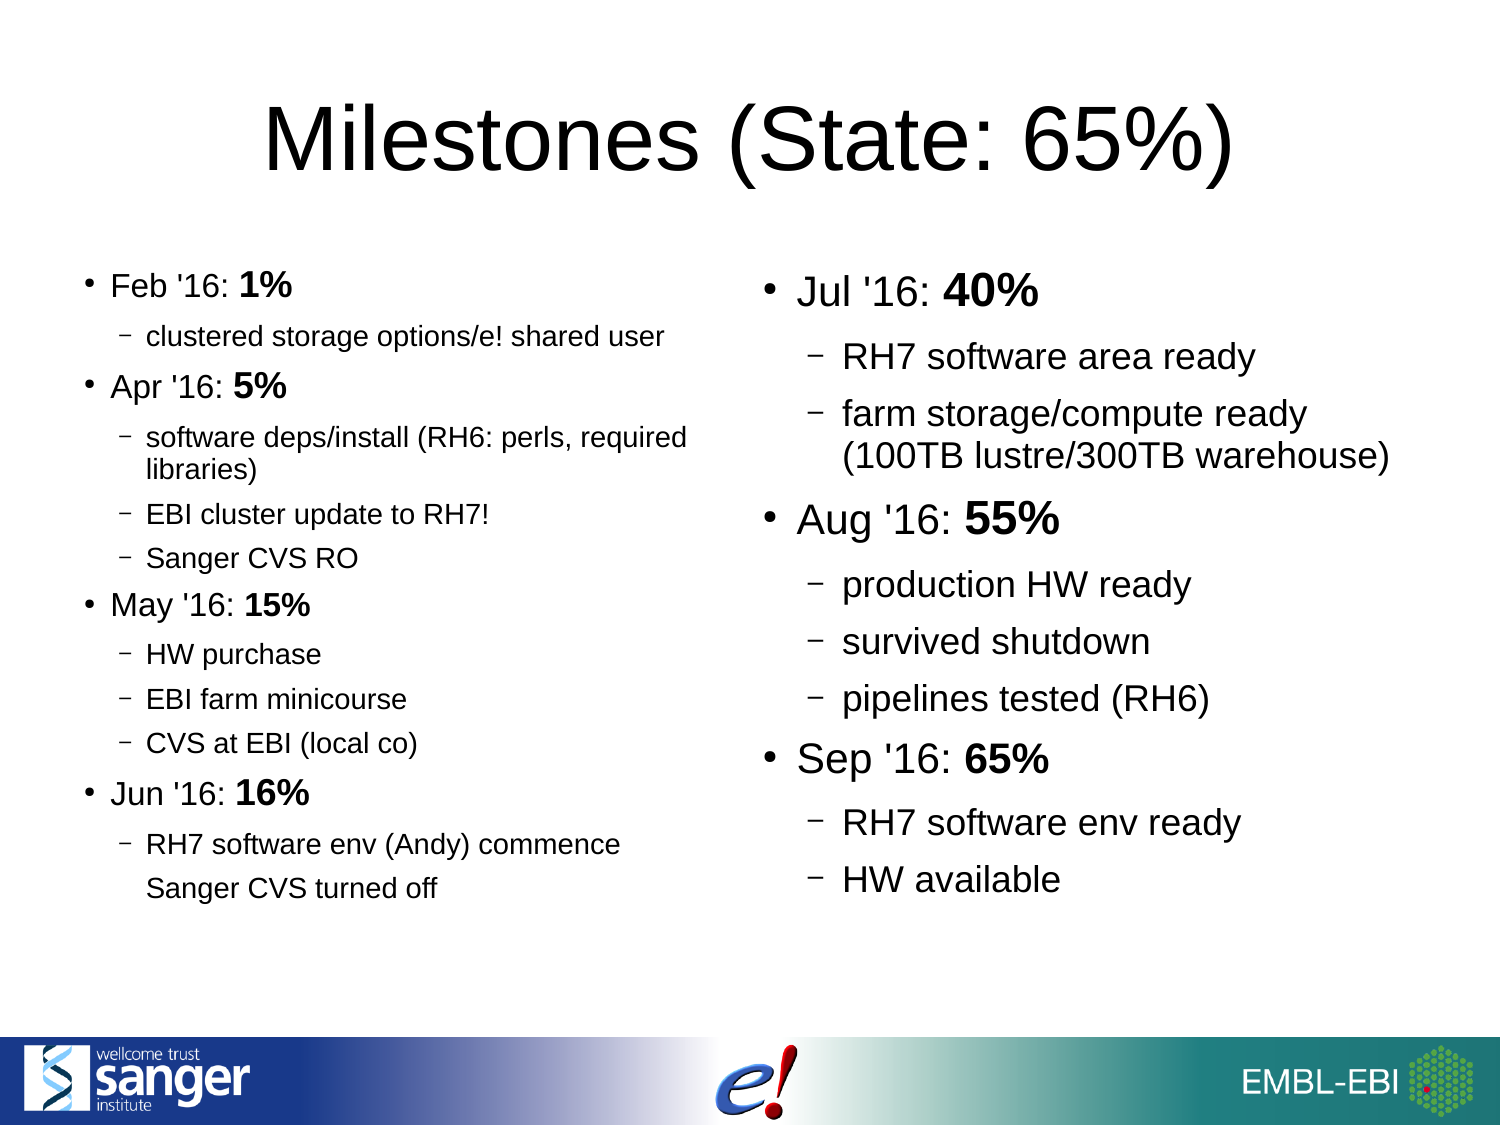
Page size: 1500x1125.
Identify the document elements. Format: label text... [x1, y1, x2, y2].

list Jul '16: 40% RH7 software area ready farm storage/compute ready (100TB lustre/300TB warehouse) Aug '16: 55% production HW ready survived shutdown pipelines tested (RH6) Sep '16: 65% RH7 software env ready HW available [751, 263, 1396, 916]
title Milestones (State: 65%) [75, 44, 1425, 233]
picture [0, 1037, 1500, 1125]
list Feb '16: 1% clustered storage options/e! shared user Apr '16: 5% software deps/install (RH6: perls, required libraries) EBI cluster update to RH7! Sanger CVS RO May '16: 15% HW purchase EBI farm minicourse CVS at EBI (local co) Jun '16: 16% RH7 software env (Andy) commence Sanger CVS turned off [75, 263, 720, 916]
